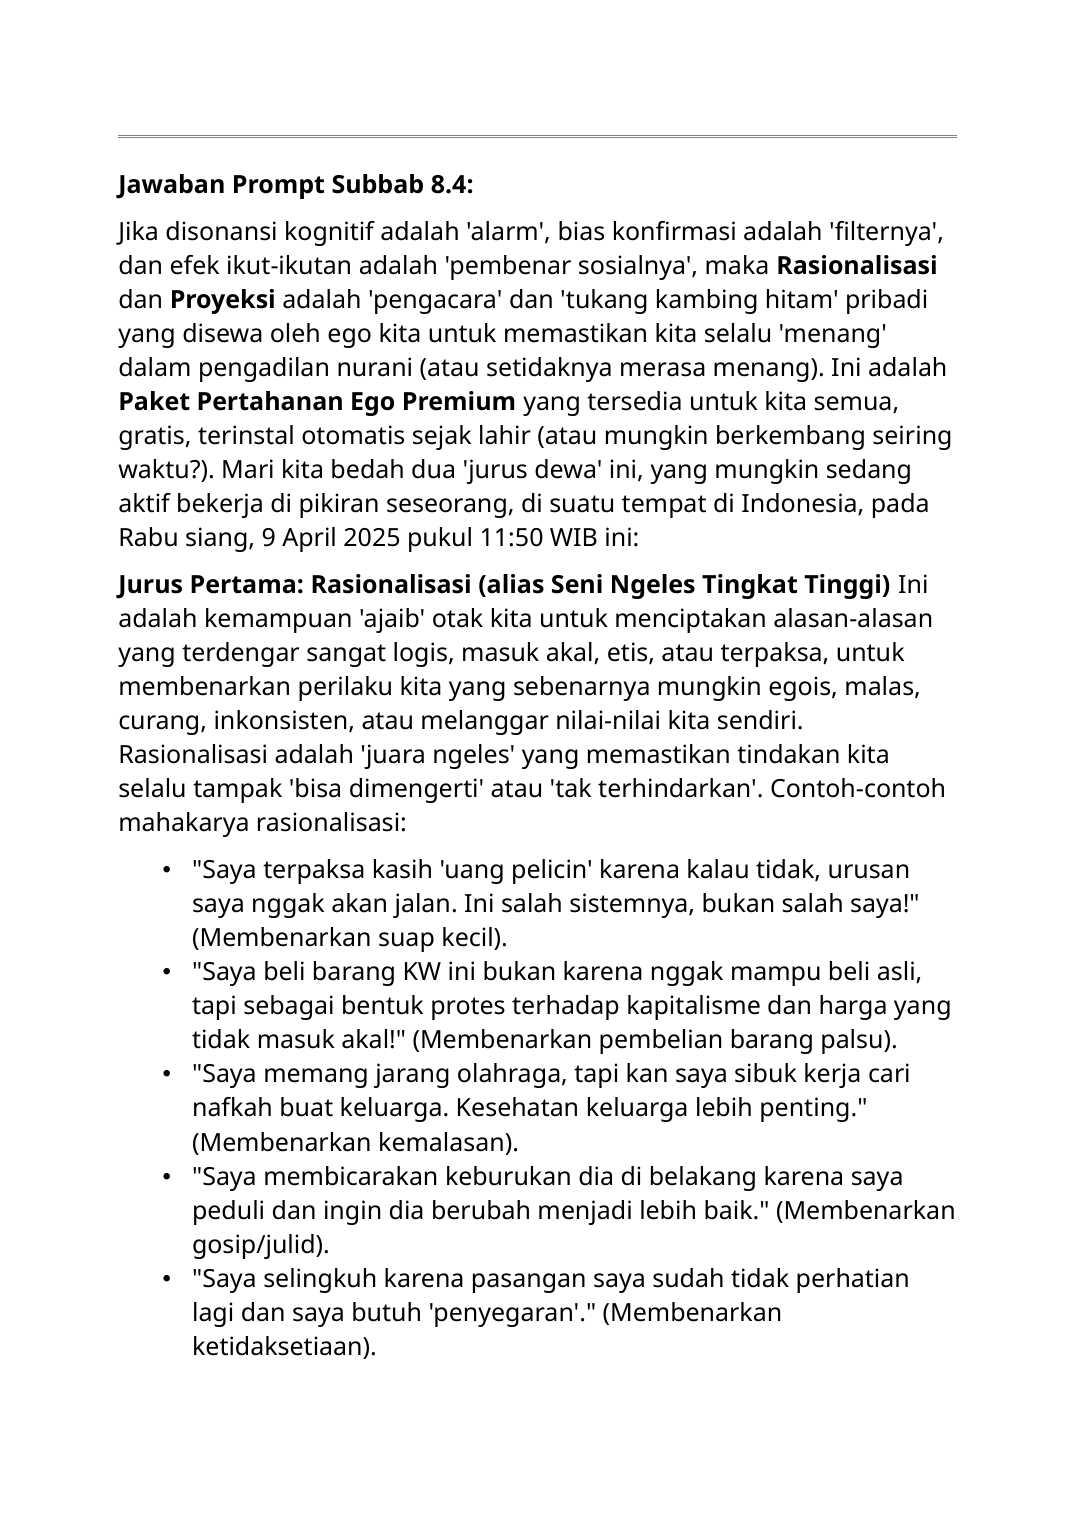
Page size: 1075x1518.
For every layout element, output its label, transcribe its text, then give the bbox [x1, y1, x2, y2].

text Jawaban Prompt Subbab 8.4: [118, 167, 957, 201]
list "Saya memang jarang olahraga, tapi kan saya sibuk kerja cari nafkah buat keluarga. Kesehatan keluarga lebih penting." (Membenarkan kemalasan). [162, 1056, 957, 1158]
list "Saya membicarakan keburukan dia di belakang karena saya peduli dan ingin dia berubah menjadi lebih baik." (Membenarkan gosip/julid). [162, 1158, 957, 1260]
list "Saya terpaksa kasih 'uang pelicin' karena kalau tidak, urusan saya nggak akan jalan. Ini salah sistemnya, bukan salah saya!" (Membenarkan suap kecil). [162, 852, 957, 954]
text Jika disonansi kognitif adalah 'alarm', bias konfirmasi adalah 'filternya', dan efek ikut-ikutan adalah 'pembenar sosialnya', maka Rasionalisasi dan Proyeksi adalah 'pengacara' dan 'tukang kambing hitam' pribadi yang disewa oleh ego kita untuk memastikan kita selalu 'menang' dalam pengadilan nurani (atau setidaknya merasa menang). Ini adalah Paket Pertahanan Ego Premium yang tersedia untuk kita semua, gratis, terinstal otomatis sejak lahir (atau mungkin berkembang seiring waktu?). Mari kita bedah dua 'jurus dewa' ini, yang mungkin sedang aktif bekerja di pikiran seseorang, di suatu tempat di Indonesia, pada Rabu siang, 9 April 2025 pukul 11:50 WIB ini: [118, 213, 957, 554]
text Jurus Pertama: Rasionalisasi (alias Seni Ngeles Tingkat Tinggi) Ini adalah kemampuan 'ajaib' otak kita untuk menciptakan alasan-alasan yang terdengar sangat logis, masuk akal, etis, atau terpaksa, untuk membenarkan perilaku kita yang sebenarnya mungkin egois, malas, curang, inkonsisten, atau melanggar nilai-nilai kita sendiri. Rasionalisasi adalah 'juara ngeles' yang memastikan tindakan kita selalu tampak 'bisa dimengerti' atau 'tak terhindarkan'. Contoh-contoh mahakarya rasionalisasi: [118, 567, 957, 839]
list "Saya beli barang KW ini bukan karena nggak mampu beli asli, tapi sebagai bentuk protes terhadap kapitalisme dan harga yang tidak masuk akal!" (Membenarkan pembelian barang palsu). [162, 954, 957, 1056]
list "Saya selingkuh karena pasangan saya sudah tidak perhatian lagi dan saya butuh 'penyegaran'." (Membenarkan ketidaksetiaan). [162, 1260, 957, 1363]
